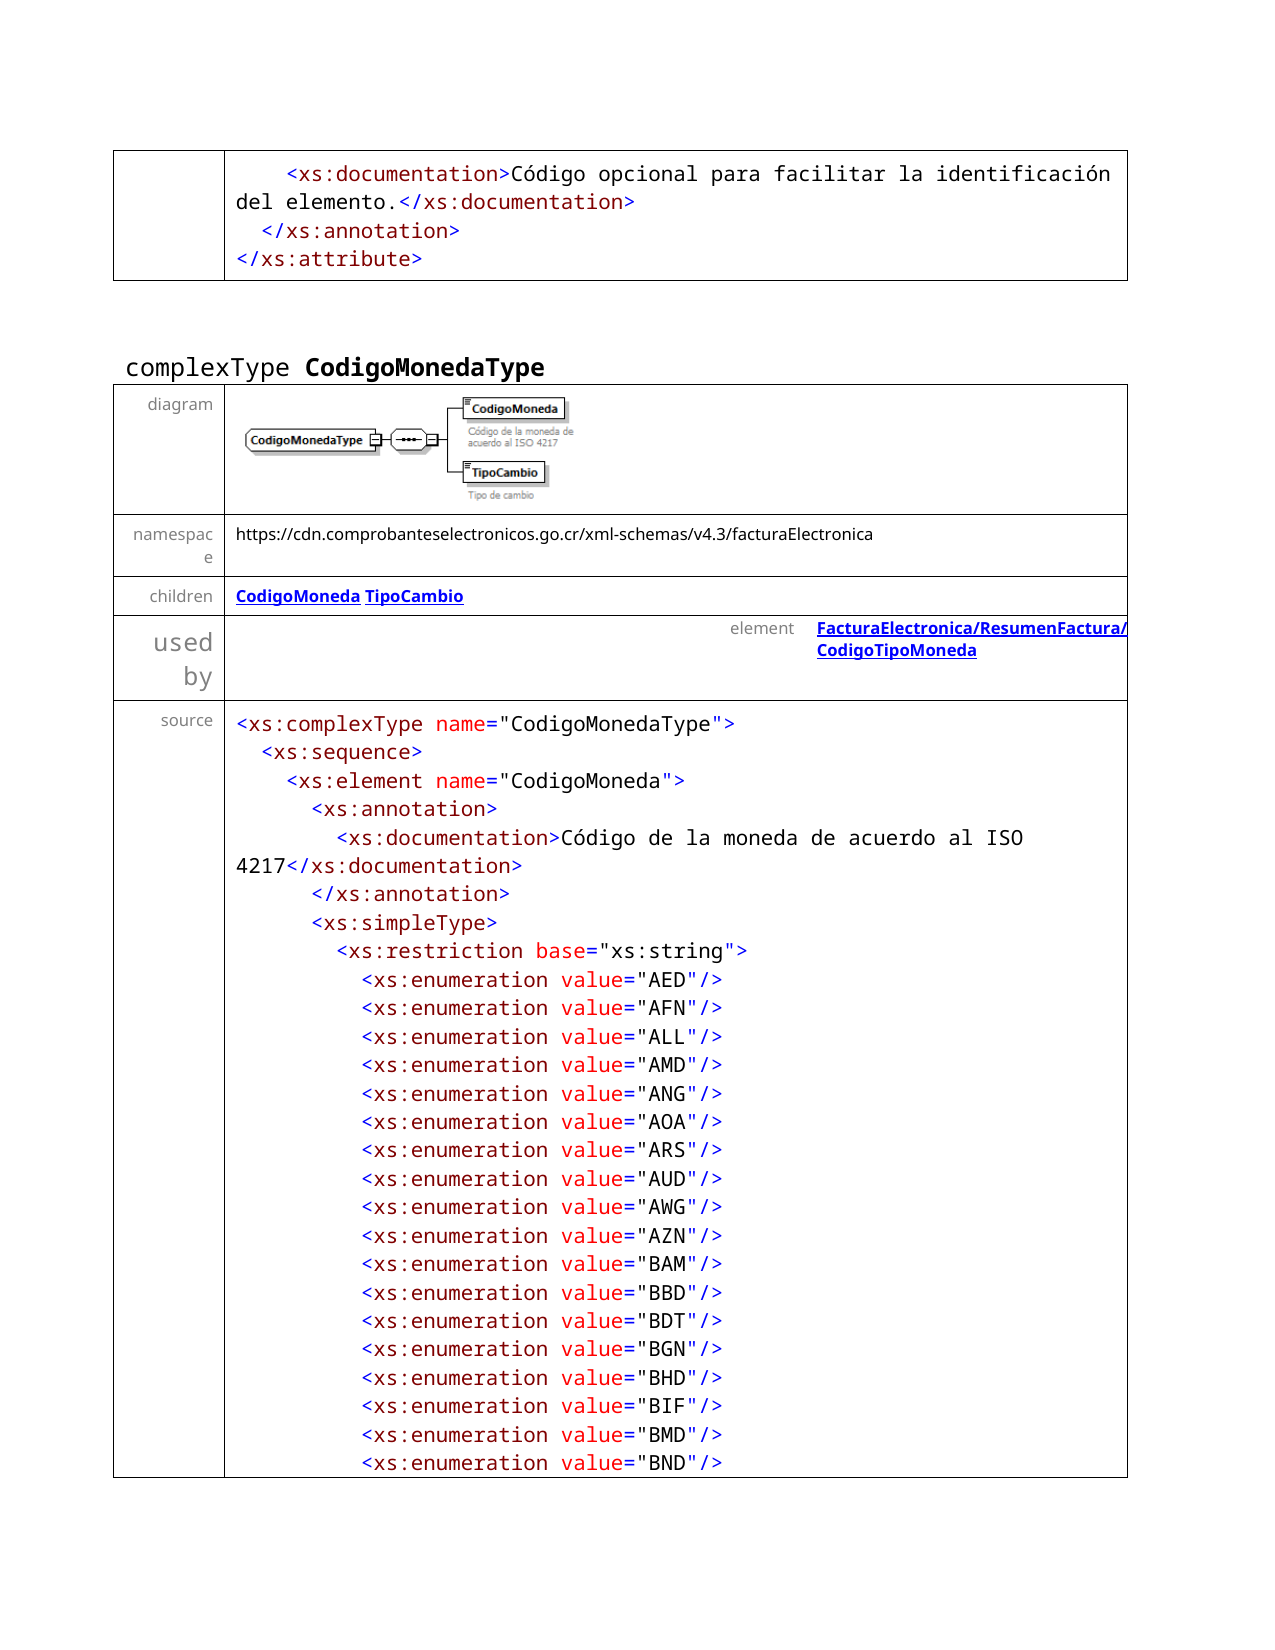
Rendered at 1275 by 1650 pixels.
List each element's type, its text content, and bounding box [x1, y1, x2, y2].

table_cell children [114, 577, 224, 615]
text complexType CodigoMonedaType [125, 349, 1150, 384]
table_cell https://cdn.comprobanteselectronicos.go.cr/xml-schemas/v4.3/facturaElectronica [225, 515, 1127, 576]
table_header diagram [114, 385, 224, 514]
table_header element [236, 616, 805, 662]
table_cell CodigoMoneda TipoCambio [225, 577, 1127, 615]
table_header FacturaElectronica/ResumenFactura/CodigoTipoMoneda [805, 616, 1127, 662]
table_cell used by [114, 616, 224, 700]
table_header [225, 385, 1127, 514]
picture [235, 392, 587, 506]
table_cell [225, 616, 1127, 700]
table_cell <xs:complexType name="CodigoMonedaType"> <xs:sequence> <xs:element name="CodigoMoneda"> <xs:annotation> <xs:documentation>Código de la moneda de acuerdo al ISO 4217</xs:documentation> </xs:annotation> <xs:simpleType> <xs:restriction base="xs:string"> <xs:enumeration value="AED"/> <xs:enumeration value="AFN"/> <xs:enumeration value="ALL"/> <xs:enumeration value="AMD"/> <xs:enumeration value="ANG"/> <xs:enumeration value="AOA"/> <xs:enumeration value="ARS"/> <xs:enumeration value="AUD"/> <xs:enumeration value="AWG"/> <xs:enumeration value="AZN"/> <xs:enumeration value="BAM"/> <xs:enumeration value="BBD"/> <xs:enumeration value="BDT"/> <xs:enumeration value="BGN"/> <xs:enumeration value="BHD"/> <xs:enumeration value="BIF"/> <xs:enumeration value="BMD"/> <xs:enumeration value="BND"/> [225, 701, 1127, 1477]
table_cell <xs:documentation>Código opcional para facilitar la identificación del elemento.</xs:documentation> </xs:annotation> </xs:attribute> [225, 151, 1127, 280]
table_cell [114, 151, 224, 280]
table_cell namespace [114, 515, 224, 576]
table_cell source [114, 701, 224, 1477]
